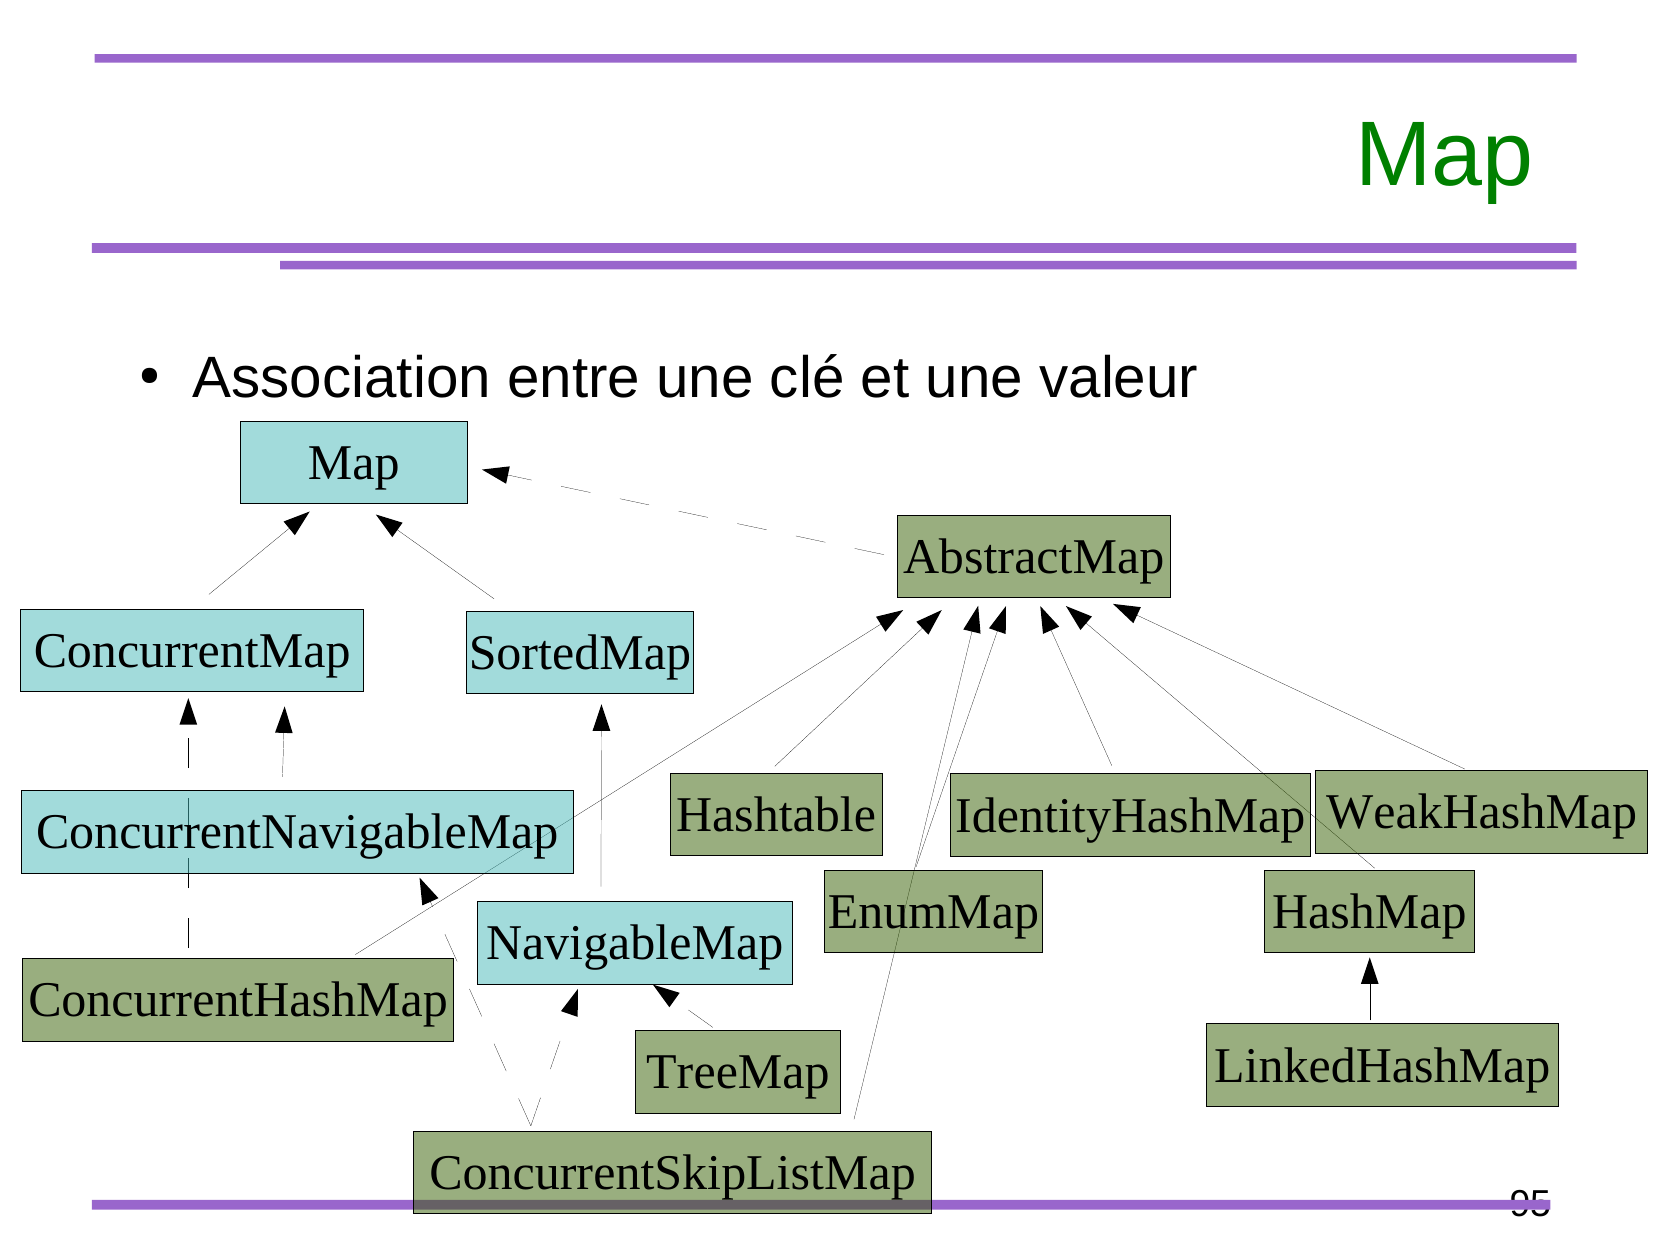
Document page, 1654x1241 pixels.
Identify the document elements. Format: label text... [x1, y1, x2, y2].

text_box ConcurrentHashMap [22, 958, 454, 1042]
text_box WeakHashMap [1315, 770, 1648, 854]
text_box HashMap [1264, 870, 1475, 953]
text_box TreeMap [635, 1030, 841, 1114]
text_box ConcurrentMap [20, 609, 364, 692]
text_box NavigableMap [477, 901, 793, 985]
text_box EnumMap [824, 870, 1043, 953]
list Association entre une clé et une valeur [121, 344, 1534, 1127]
text_box SortedMap [466, 611, 694, 694]
text_box Hashtable [670, 773, 883, 856]
text_box AbstractMap [897, 515, 1171, 598]
title Map [121, 49, 1534, 257]
text_box IdentityHashMap [950, 773, 1311, 857]
text_box LinkedHashMap [1206, 1023, 1559, 1107]
text_box ConcurrentSkipListMap [413, 1131, 932, 1214]
text_box ConcurrentNavigableMap [21, 790, 574, 874]
text_box Map [240, 421, 468, 504]
